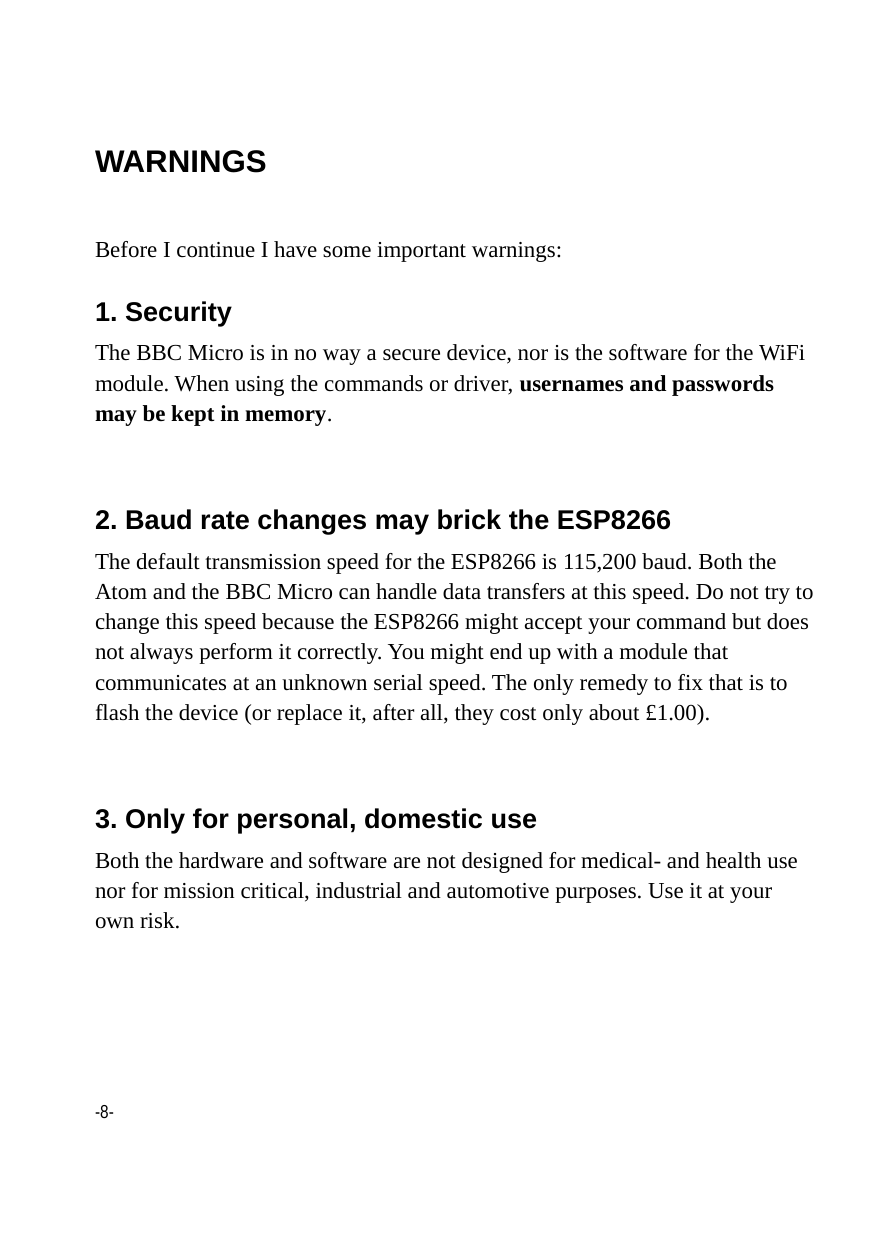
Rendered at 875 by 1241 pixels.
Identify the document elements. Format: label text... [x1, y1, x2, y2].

text The BBC Micro is in no way a secure device, nor is the software for the WiFi module. When using the commands or driver, usernames and passwords may be kept in memory. [95, 339, 815, 426]
subtitle 2. Baud rate changes may brick the ESP8266 [95, 504, 815, 535]
subtitle 1. Security [95, 296, 815, 327]
text The default transmission speed for the ESP8266 is 115,200 baud. Both the Atom and the BBC Micro can handle data transfers at this speed. Do not try to change this speed because the ESP8266 might accept your command but does not always perform it correctly. You might end up with a module that communicates at an unknown serial speed. The only remedy to fix that is to flash the device (or replace it, after all, they cost only about £1.00). [95, 548, 815, 725]
subtitle 3. Only for personal, domestic use [95, 803, 815, 834]
text Both the hardware and software are not designed for medical- and health use nor for mission critical, industrial and automotive purposes. Use it at your own risk. [95, 847, 815, 933]
text Before I continue I have some important warnings: [95, 236, 815, 263]
subtitle WARNINGS [95, 143, 815, 179]
